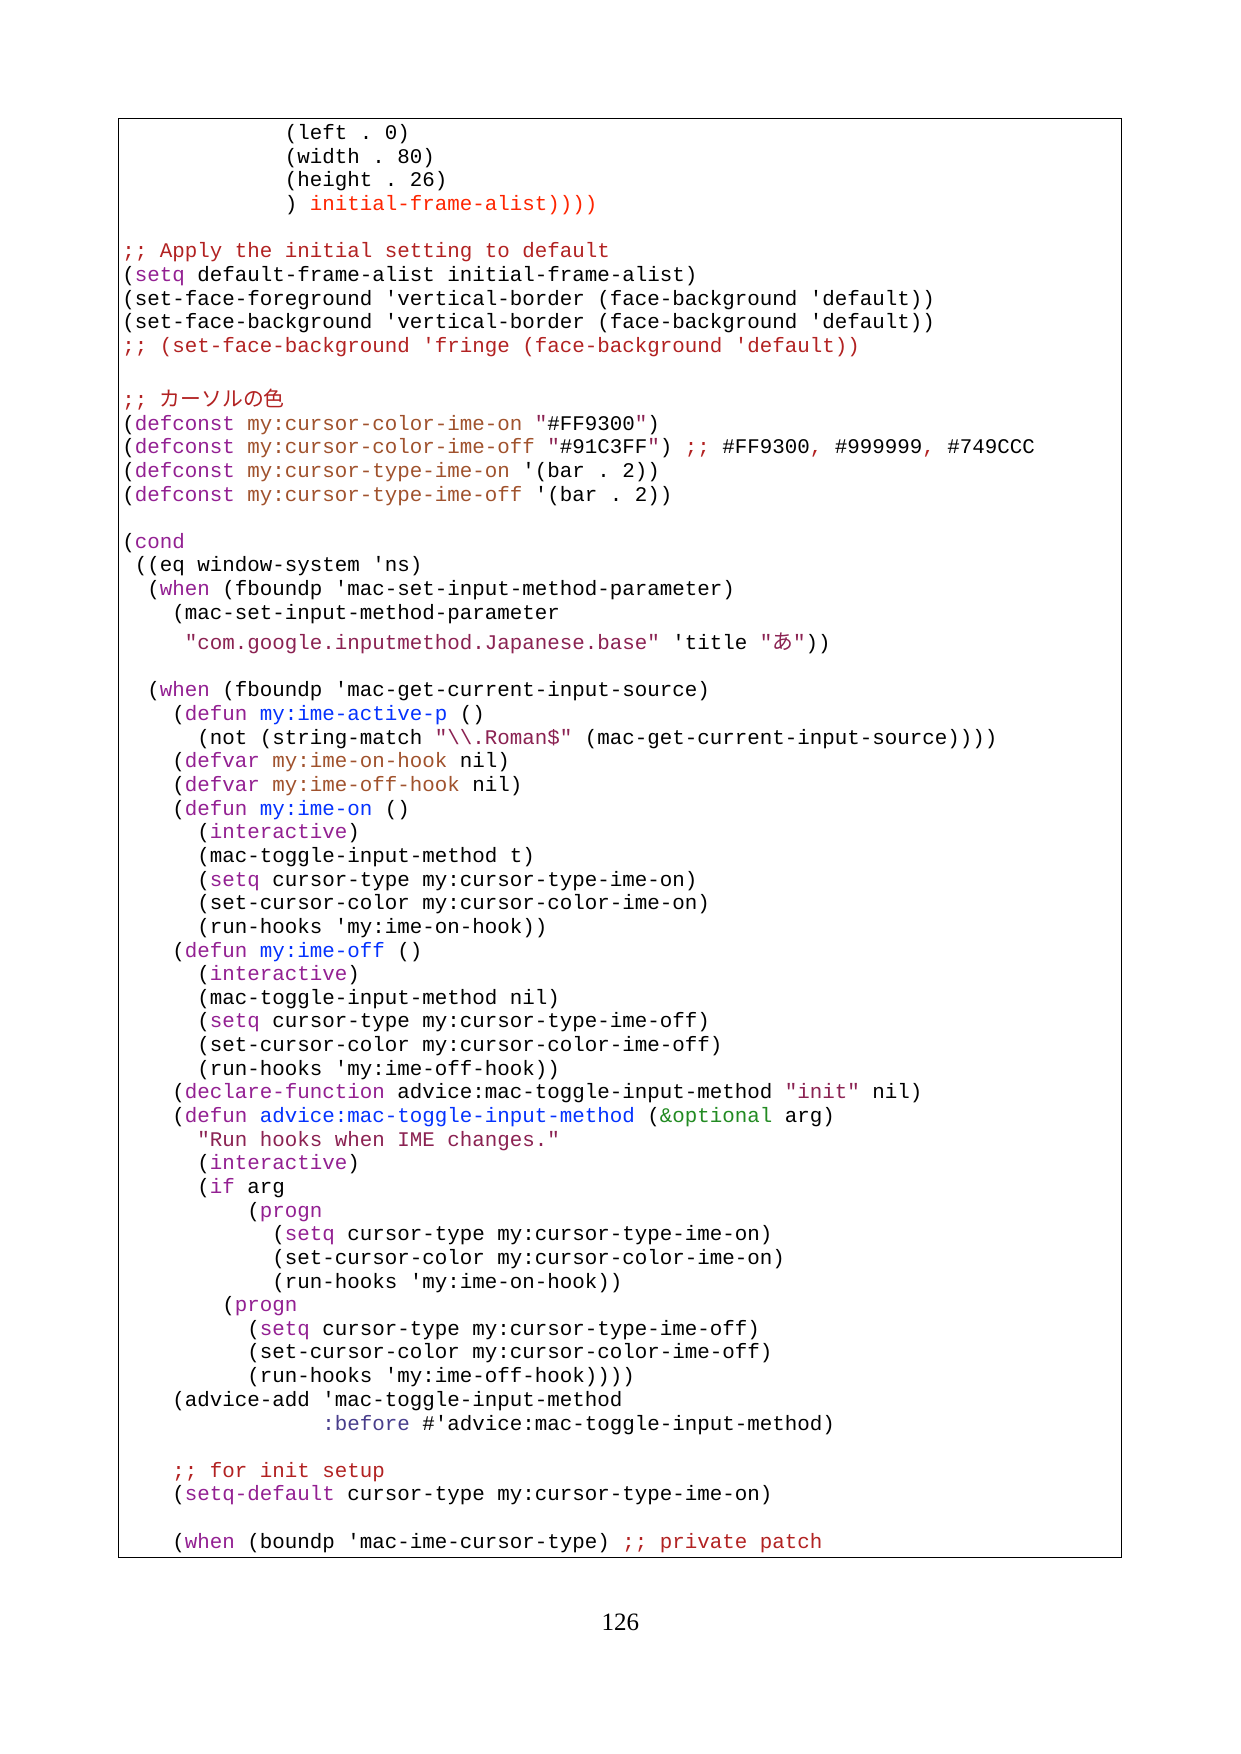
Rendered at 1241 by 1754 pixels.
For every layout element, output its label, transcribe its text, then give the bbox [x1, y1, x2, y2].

text (mac-set-input-method-parameter [119, 598, 1121, 621]
text "com.google.inputmethod.Japanese.base" 'title "あ")) [119, 621, 1121, 652]
text ((eq window-system 'ns) [119, 551, 1121, 574]
text (interactive) [119, 817, 1121, 841]
text (if arg [119, 1172, 1121, 1196]
text ;; Apply the initial setting to default [119, 236, 1121, 260]
text ;; (set-face-background 'fringe (face-background 'default)) [119, 331, 1121, 354]
text (interactive) [119, 959, 1121, 983]
text (mac-toggle-input-method nil) [119, 983, 1121, 1007]
text (set-cursor-color my:cursor-color-ime-on) [119, 1243, 1121, 1267]
text (defun my:ime-on () [119, 794, 1121, 817]
text (interactive) [119, 1148, 1121, 1172]
text (progn [119, 1290, 1121, 1314]
text (defconst my:cursor-color-ime-on "#FF9300") [119, 409, 1121, 432]
text (run-hooks 'my:ime-off-hook)))) [119, 1361, 1121, 1385]
text (run-hooks 'my:ime-on-hook)) [119, 912, 1121, 936]
text (defvar my:ime-off-hook nil) [119, 770, 1121, 794]
text (defun my:ime-active-p () [119, 699, 1121, 723]
text (setq cursor-type my:cursor-type-ime-off) [119, 1007, 1121, 1030]
text (set-face-foreground 'vertical-border (face-background 'default)) [119, 284, 1121, 307]
text (height . 26) [119, 165, 1121, 189]
text (cond [119, 527, 1121, 551]
text (not (string-match "\\.Roman$" (mac-get-current-input-source)))) [119, 723, 1121, 746]
text (width . 80) [119, 142, 1121, 165]
text (defconst my:cursor-type-ime-on '(bar . 2)) [119, 456, 1121, 479]
text (setq cursor-type my:cursor-type-ime-on) [119, 1219, 1121, 1243]
text (defun my:ime-off () [119, 936, 1121, 959]
text (defvar my:ime-on-hook nil) [119, 746, 1121, 770]
text (when (fboundp 'mac-set-input-method-parameter) [119, 574, 1121, 598]
text "Run hooks when IME changes." [119, 1125, 1121, 1148]
text (progn [119, 1196, 1121, 1219]
text (declare-function advice:mac-toggle-input-method "init" nil) [119, 1077, 1121, 1101]
text ) initial-frame-alist)))) [119, 189, 1121, 213]
text (setq-default cursor-type my:cursor-type-ime-on) [119, 1479, 1121, 1503]
text :before #'advice:mac-toggle-input-method) [119, 1408, 1121, 1432]
text (advice-add 'mac-toggle-input-method [119, 1385, 1121, 1408]
text (when (boundp 'mac-ime-cursor-type) ;; private patch [119, 1527, 1121, 1557]
text (setq default-frame-alist initial-frame-alist) [119, 260, 1121, 284]
text (set-cursor-color my:cursor-color-ime-on) [119, 888, 1121, 912]
text ;; for init setup [119, 1456, 1121, 1479]
text (set-cursor-color my:cursor-color-ime-off) [119, 1338, 1121, 1361]
text (defun advice:mac-toggle-input-method (&optional arg) [119, 1101, 1121, 1125]
text (mac-toggle-input-method t) [119, 841, 1121, 865]
text (setq cursor-type my:cursor-type-ime-on) [119, 865, 1121, 888]
text (set-cursor-color my:cursor-color-ime-off) [119, 1030, 1121, 1054]
text (set-face-background 'vertical-border (face-background 'default)) [119, 307, 1121, 331]
text (setq cursor-type my:cursor-type-ime-off) [119, 1314, 1121, 1338]
text (defconst my:cursor-type-ime-off '(bar . 2)) [119, 479, 1121, 503]
text (run-hooks 'my:ime-off-hook)) [119, 1054, 1121, 1077]
text (left . 0) [119, 119, 1121, 142]
text (defconst my:cursor-color-ime-off "#91C3FF") ;; #FF9300, #999999, #749CCC [119, 432, 1121, 456]
text (run-hooks 'my:ime-on-hook)) [119, 1267, 1121, 1290]
text (when (fboundp 'mac-get-current-input-source) [119, 676, 1121, 699]
text ;; カーソルの色 [119, 378, 1121, 409]
